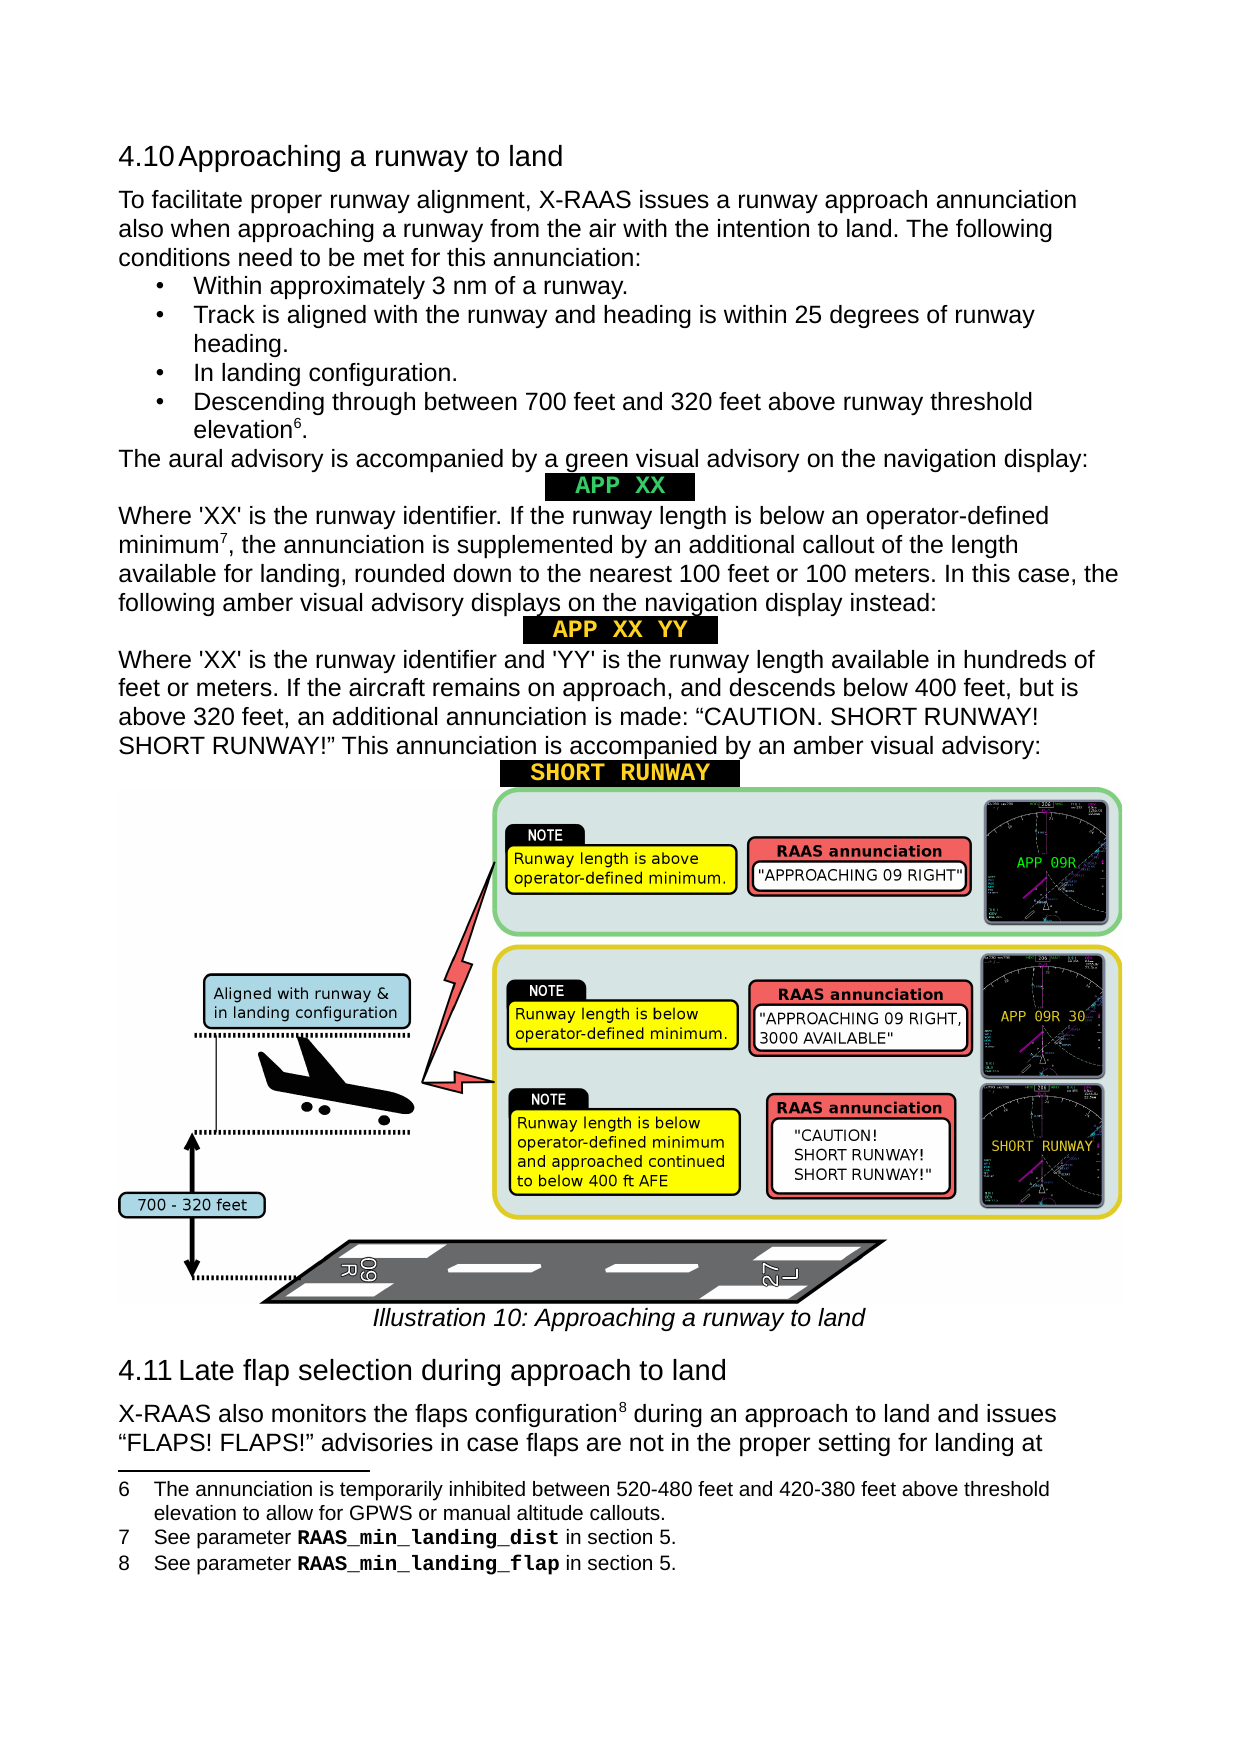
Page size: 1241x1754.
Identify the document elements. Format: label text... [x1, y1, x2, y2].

list Track is aligned with the runway and heading is within 25 degrees of runway heading. [156, 300, 1122, 358]
text The aural advisory is accompanied by a green visual advisory on the navigation display: [118, 444, 1122, 473]
text SHORT RUNWAY [118, 759, 1122, 787]
subtitle Late flap selection during approach to land [118, 1353, 1122, 1386]
text Illustration 10: Approaching a runway to land [118, 1304, 1122, 1332]
text X-RAAS also monitors the flaps configuration during an approach to land and issues “FLAPS! FLAPS!” advisories in case flaps are not in the proper setting for landing at [118, 1399, 1122, 1456]
picture [118, 787, 1123, 1304]
list Descending through between 700 feet and 320 feet above runway threshold elevation. [156, 387, 1122, 444]
text See parameter RAAS_min_landing_flap in section 5. [118, 1551, 1122, 1577]
text Where 'XX' is the runway identifier and 'YY' is the runway length available in hundreds of feet or meters. If the aircraft remains on approach, and descends below 400 feet, but is above 320 feet, an additional annunciation is made: “CAUTION. SHORT RUNWAY! SHORT RUNWAY!” This annunciation is accompanied by an amber visual advisory: [118, 644, 1122, 759]
text To facilitate proper runway alignment, X-RAAS issues a runway approach annunciation also when approaching a runway from the air with the intention to land. The following conditions need to be met for this annunciation: [118, 185, 1122, 271]
list The annunciation is temporarily inhibited between 520-480 feet and 420-380 feet above threshold elevation to allow for GPWS or manual altitude callouts. [118, 1477, 1122, 1525]
list In landing configuration. [156, 358, 1122, 387]
text APP XX [118, 473, 1122, 501]
subtitle Approaching a runway to land [118, 139, 1122, 172]
list Within approximately 3 nm of a runway. [156, 271, 1122, 300]
text See parameter RAAS_min_landing_dist in section 5. [118, 1525, 1122, 1551]
text Where 'XX' is the runway identifier. If the runway length is below an operator-defined minimum, the annunciation is supplemented by an additional callout of the length available for landing, rounded down to the nearest 100 feet or 100 meters. In this case, the following amber visual advisory displays on the navigation display instead: [118, 501, 1122, 616]
text APP XX YY [118, 616, 1122, 644]
